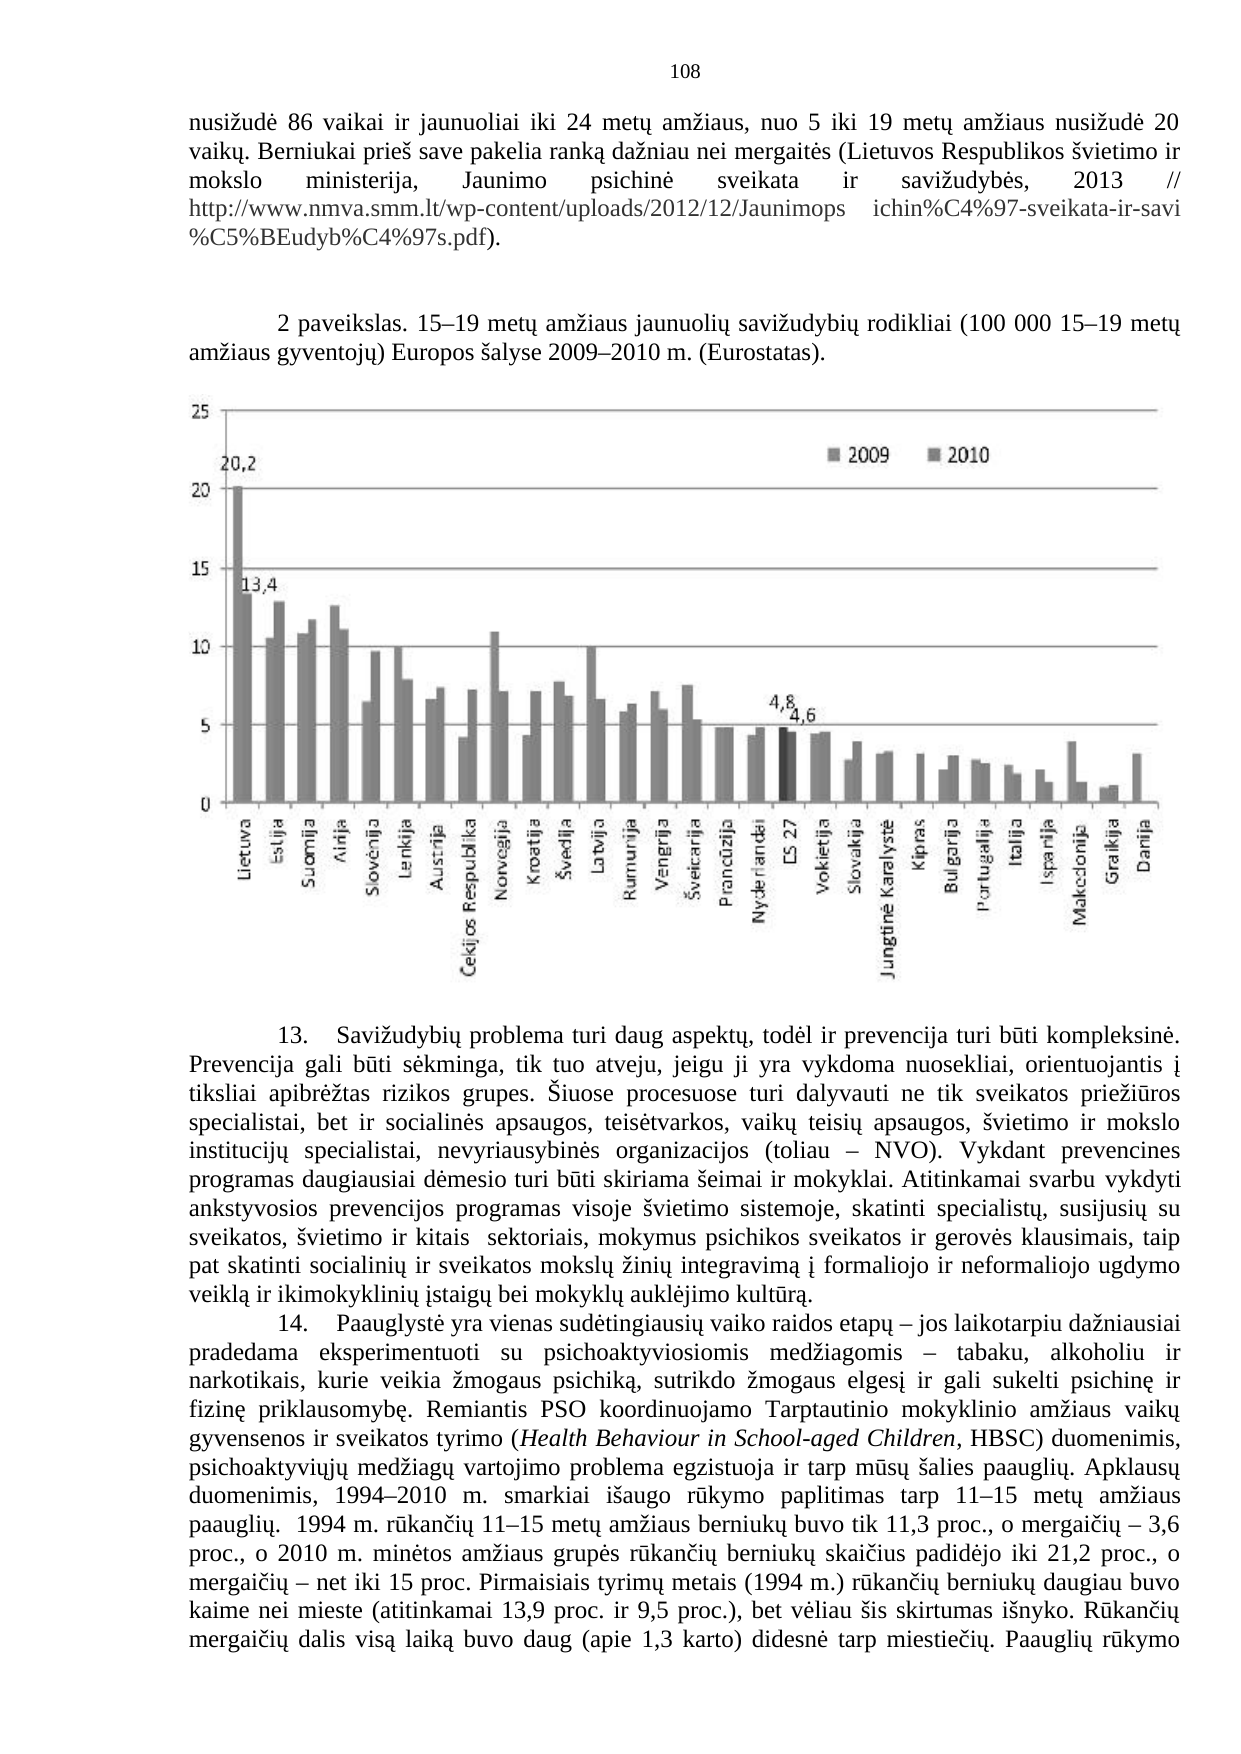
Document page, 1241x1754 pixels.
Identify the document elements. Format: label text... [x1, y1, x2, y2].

text nusižudė 86 vaikai ir jaunuoliai iki 24 metų amžiaus, nuo 5 iki 19 metų amžiaus nusižudė 20 vaikų. Berniukai prieš save pakelia ranką dažniau nei mergaitės (Lietuvos Respublikos švietimo ir mokslo ministerija, Jaunimo psichinė sveikata ir savižudybės, 2013 // http://www.nmva.smm.lt/wp-content/uploads/2012/12/Jaunimops ichin%C4%97-sveikata-ir-savi%C5%BEudyb%C4%97s.pdf). [188, 107, 1181, 251]
text 13. Savižudybių problema turi daug aspektų, todėl ir prevencija turi būti kompleksinė. Prevencija gali būti sėkminga, tik tuo atveju, jeigu ji yra vykdoma nuosekliai, orientuojantis į tiksliai apibrėžtas rizikos grupes. Šiuose procesuose turi dalyvauti ne tik sveikatos priežiūros specialistai, bet ir socialinės apsaugos, teisėtvarkos, vaikų teisių apsaugos, švietimo ir mokslo institucijų specialistai, nevyriausybinės organizacijos (toliau – NVO). Vykdant prevencines programas daugiausiai dėmesio turi būti skiriama šeimai ir mokyklai. Atitinkamai svarbu vykdyti ankstyvosios prevencijos programas visoje švietimo sistemoje, skatinti specialistų, susijusių su sveikatos, švietimo ir kitais sektoriais, mokymus psichikos sveikatos ir gerovės klausimais, taip pat skatinti socialinių ir sveikatos mokslų žinių integravimą į formaliojo ir neformaliojo ugdymo veiklą ir ikimokyklinių įstaigų bei mokyklų auklėjimo kultūrą. [188, 1020, 1181, 1308]
text 2 paveikslas. 15–19 metų amžiaus jaunuolių savižudybių rodikliai (100 000 15–19 metų amžiaus gyventojų) Europos šalyse 2009–2010 m. (Eurostatas). [188, 308, 1181, 366]
text 14. Paauglystė yra vienas sudėtingiausių vaiko raidos etapų – jos laikotarpiu dažniausiai pradedama eksperimentuoti su psichoaktyviosiomis medžiagomis – tabaku, alkoholiu ir narkotikais, kurie veikia žmogaus psichiką, sutrikdo žmogaus elgesį ir gali sukelti psichinę ir fizinę priklausomybę. Remiantis PSO koordinuojamo Tarptautinio mokyklinio amžiaus vaikų gyvensenos ir sveikatos tyrimo (Health Behaviour in School-aged Children, HBSC) duomenimis, psichoaktyviųjų medžiagų vartojimo problema egzistuoja ir tarp mūsų šalies paauglių. Apklausų duomenimis, 1994–2010 m. smarkiai išaugo rūkymo paplitimas tarp 11–15 metų amžiaus paauglių. 1994 m. rūkančių 11–15 metų amžiaus berniukų buvo tik 11,3 proc., o mergaičių – 3,6 proc., o 2010 m. minėtos amžiaus grupės rūkančių berniukų skaičius padidėjo iki 21,2 proc., o mergaičių – net iki 15 proc. Pirmaisiais tyrimų metais (1994 m.) rūkančių berniukų daugiau buvo kaime nei mieste (atitinkamai 13,9 proc. ir 9,5 proc.), bet vėliau šis skirtumas išnyko. Rūkančių mergaičių dalis visą laiką buvo daug (apie 1,3 karto) didesnė tarp miestiečių. Paauglių rūkymo [188, 1308, 1181, 1653]
